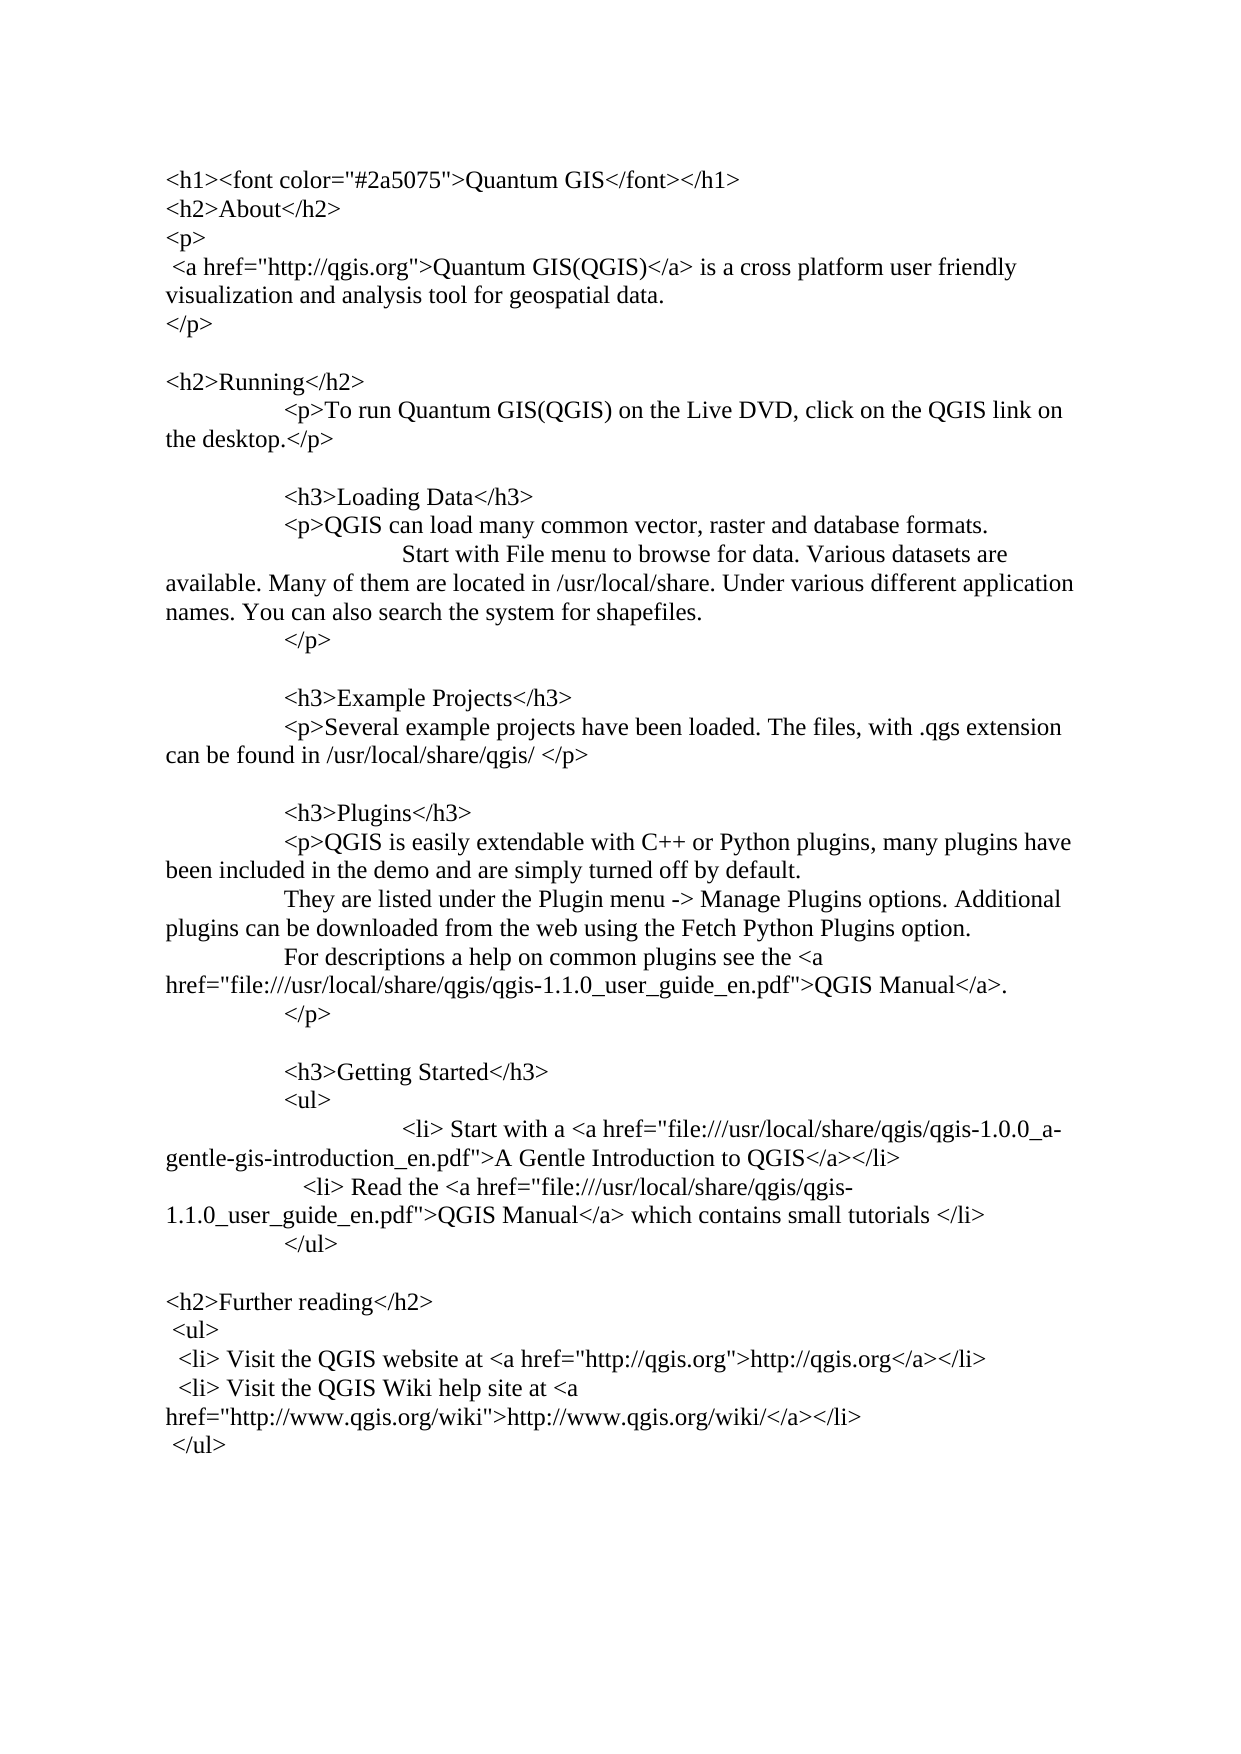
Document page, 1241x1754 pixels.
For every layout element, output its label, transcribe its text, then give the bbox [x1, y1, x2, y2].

text <h2>About</h2> [165, 194, 1075, 223]
text <p>QGIS can load many common vector, raster and database formats. [165, 510, 1075, 539]
text <li> Start with a <a href="file:///usr/local/share/qgis/qgis-1.0.0_a-gentle-gis-introduction_en.pdf">A Gentle Introduction to QGIS</a></li> [165, 1114, 1075, 1172]
text <h2>Running</h2> [165, 367, 1075, 395]
text </p> [165, 309, 1075, 338]
text </p> [165, 625, 1075, 654]
text <p>Several example projects have been loaded. The files, with .qgs extension can be found in /usr/local/share/qgis/ </p> [165, 712, 1075, 769]
text <p> [165, 223, 1075, 252]
text <h1><font color="#2a5075">Quantum GIS</font></h1> [165, 165, 1075, 194]
text </ul> [165, 1430, 1075, 1459]
text For descriptions a help on common plugins see the <a href="file:///usr/local/share/qgis/qgis-1.1.0_user_guide_en.pdf">QGIS Manual</a>. [165, 942, 1075, 999]
text <p>QGIS is easily extendable with C++ or Python plugins, many plugins have been included in the demo and are simply turned off by default. [165, 827, 1075, 884]
text <h3>Loading Data</h3> [165, 482, 1075, 510]
text <ul> [165, 1085, 1075, 1114]
text <li> Visit the QGIS website at <a href="http://qgis.org">http://qgis.org</a></li> [165, 1344, 1075, 1373]
text <h3>Plugins</h3> [165, 798, 1075, 827]
text <h3>Example Projects</h3> [165, 683, 1075, 712]
text <li> Read the <a href="file:///usr/local/share/qgis/qgis-1.1.0_user_guide_en.pdf">QGIS Manual</a> which contains small tutorials </li> [165, 1172, 1075, 1229]
text Start with File menu to browse for data. Various datasets are available. Many of them are located in /usr/local/share. Under various different application names. You can also search the system for shapefiles. [165, 539, 1075, 625]
text <p>To run Quantum GIS(QGIS) on the Live DVD, click on the QGIS link on the desktop.</p> [165, 395, 1075, 453]
text <ul> [165, 1315, 1075, 1344]
text <li> Visit the QGIS Wiki help site at <a href="http://www.qgis.org/wiki">http://www.qgis.org/wiki/</a></li> [165, 1373, 1075, 1430]
text <a href="http://qgis.org">Quantum GIS(QGIS)</a> is a cross platform user friendly visualization and analysis tool for geospatial data. [165, 252, 1075, 309]
text </p> [165, 999, 1075, 1028]
text They are listed under the Plugin menu -> Manage Plugins options. Additional plugins can be downloaded from the web using the Fetch Python Plugins option. [165, 884, 1075, 942]
text <h2>Further reading</h2> [165, 1287, 1075, 1315]
text </ul> [165, 1229, 1075, 1258]
text <h3>Getting Started</h3> [165, 1057, 1075, 1085]
